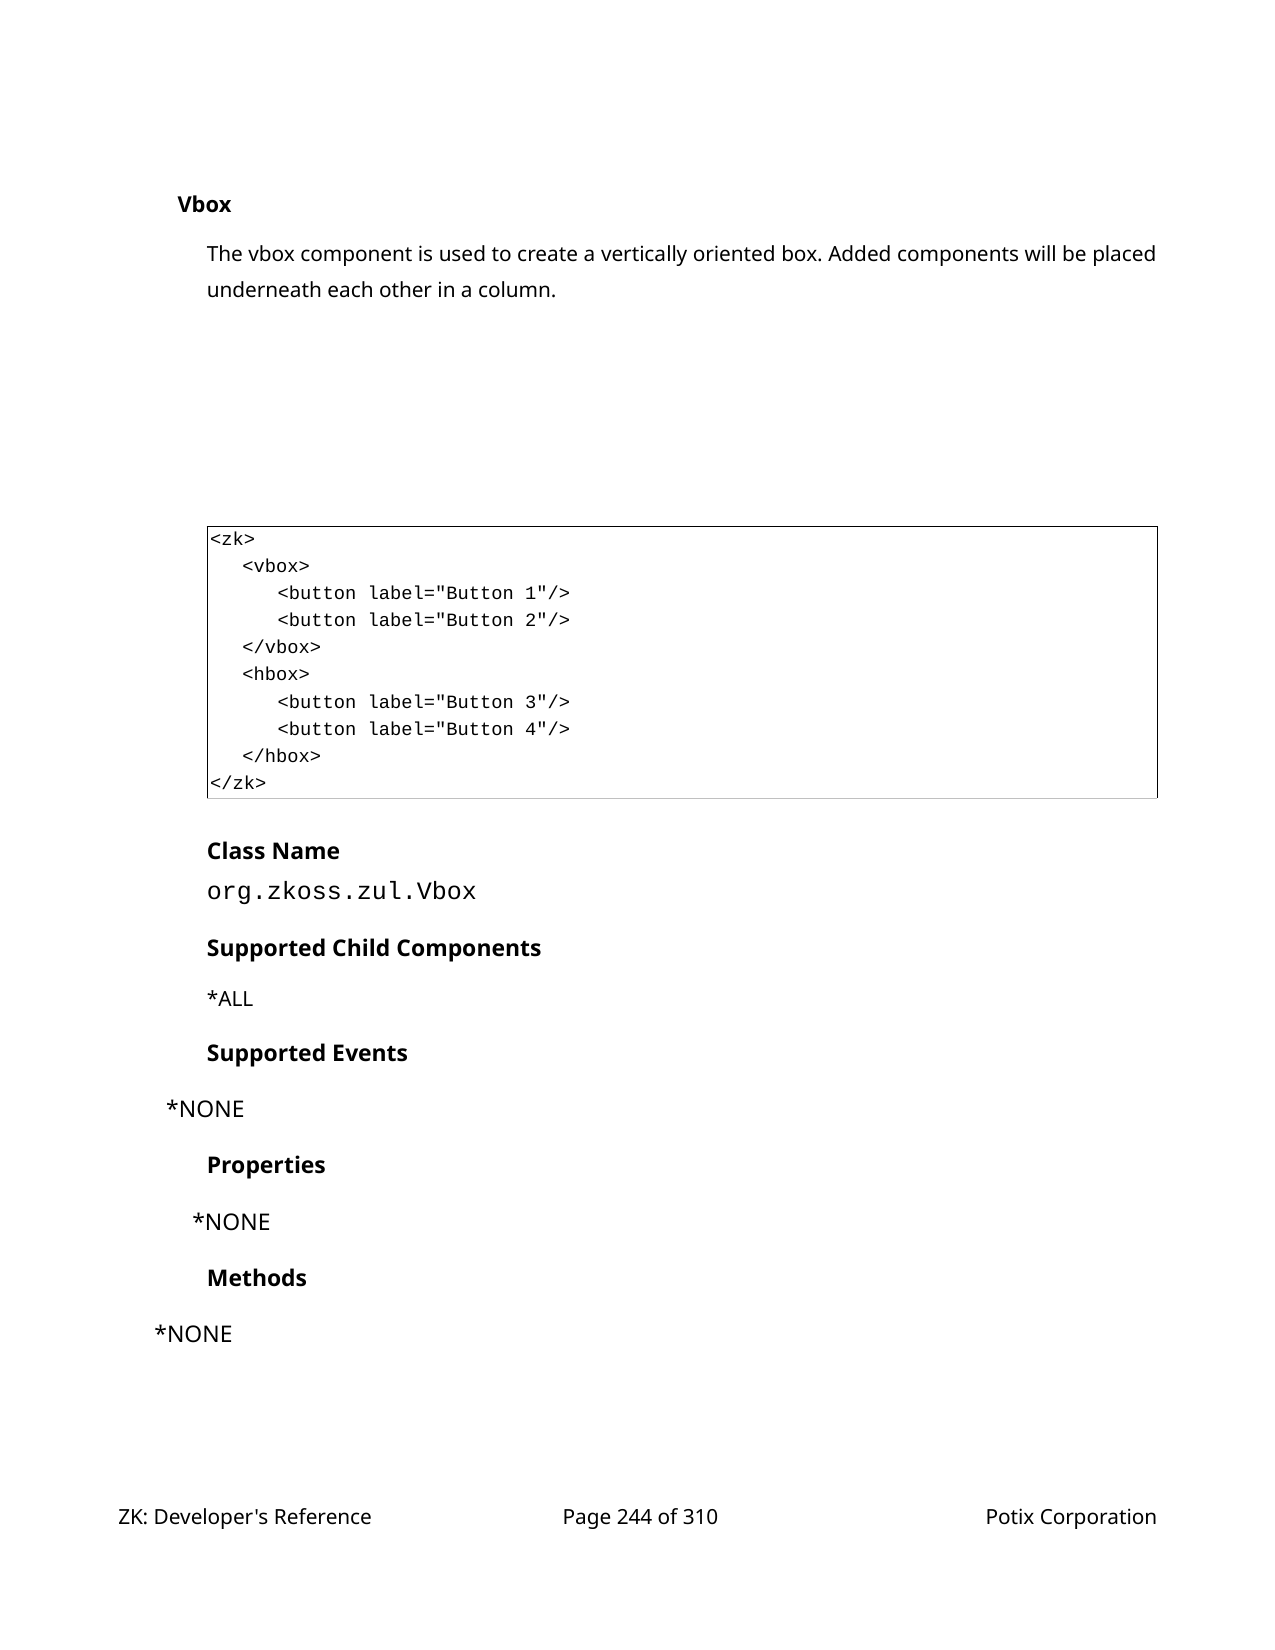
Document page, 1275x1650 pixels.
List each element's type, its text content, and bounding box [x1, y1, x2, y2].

text </zk> [208, 771, 1157, 798]
text <hbox> [208, 662, 1157, 687]
text <button label="Button 3"/> [208, 689, 1157, 714]
text <button label="Button 1"/> [208, 581, 1157, 605]
text *NONE [118, 1206, 1157, 1237]
text </vbox> [208, 635, 1157, 659]
text *NONE [118, 1093, 1157, 1124]
text <button label="Button 2"/> [208, 608, 1157, 632]
subtitle Vbox [177, 189, 1157, 219]
subtitle Supported Child Components [207, 932, 1157, 963]
text The vbox component is used to create a vertically oriented box. Added components will be placed underneath each other in a column. [207, 239, 1157, 303]
text <zk> [208, 527, 1157, 551]
text *ALL [207, 984, 1157, 1012]
text org.zkoss.zul.Vbox [207, 879, 1157, 907]
text <vbox> [208, 553, 1157, 578]
subtitle Supported Events [207, 1037, 1157, 1068]
subtitle Class Name [207, 835, 1157, 866]
subtitle Properties [207, 1149, 1157, 1181]
text *NONE [118, 1318, 1157, 1349]
text </hbox> [208, 744, 1157, 768]
text <button label="Button 4"/> [208, 717, 1157, 741]
subtitle Methods [207, 1262, 1157, 1293]
